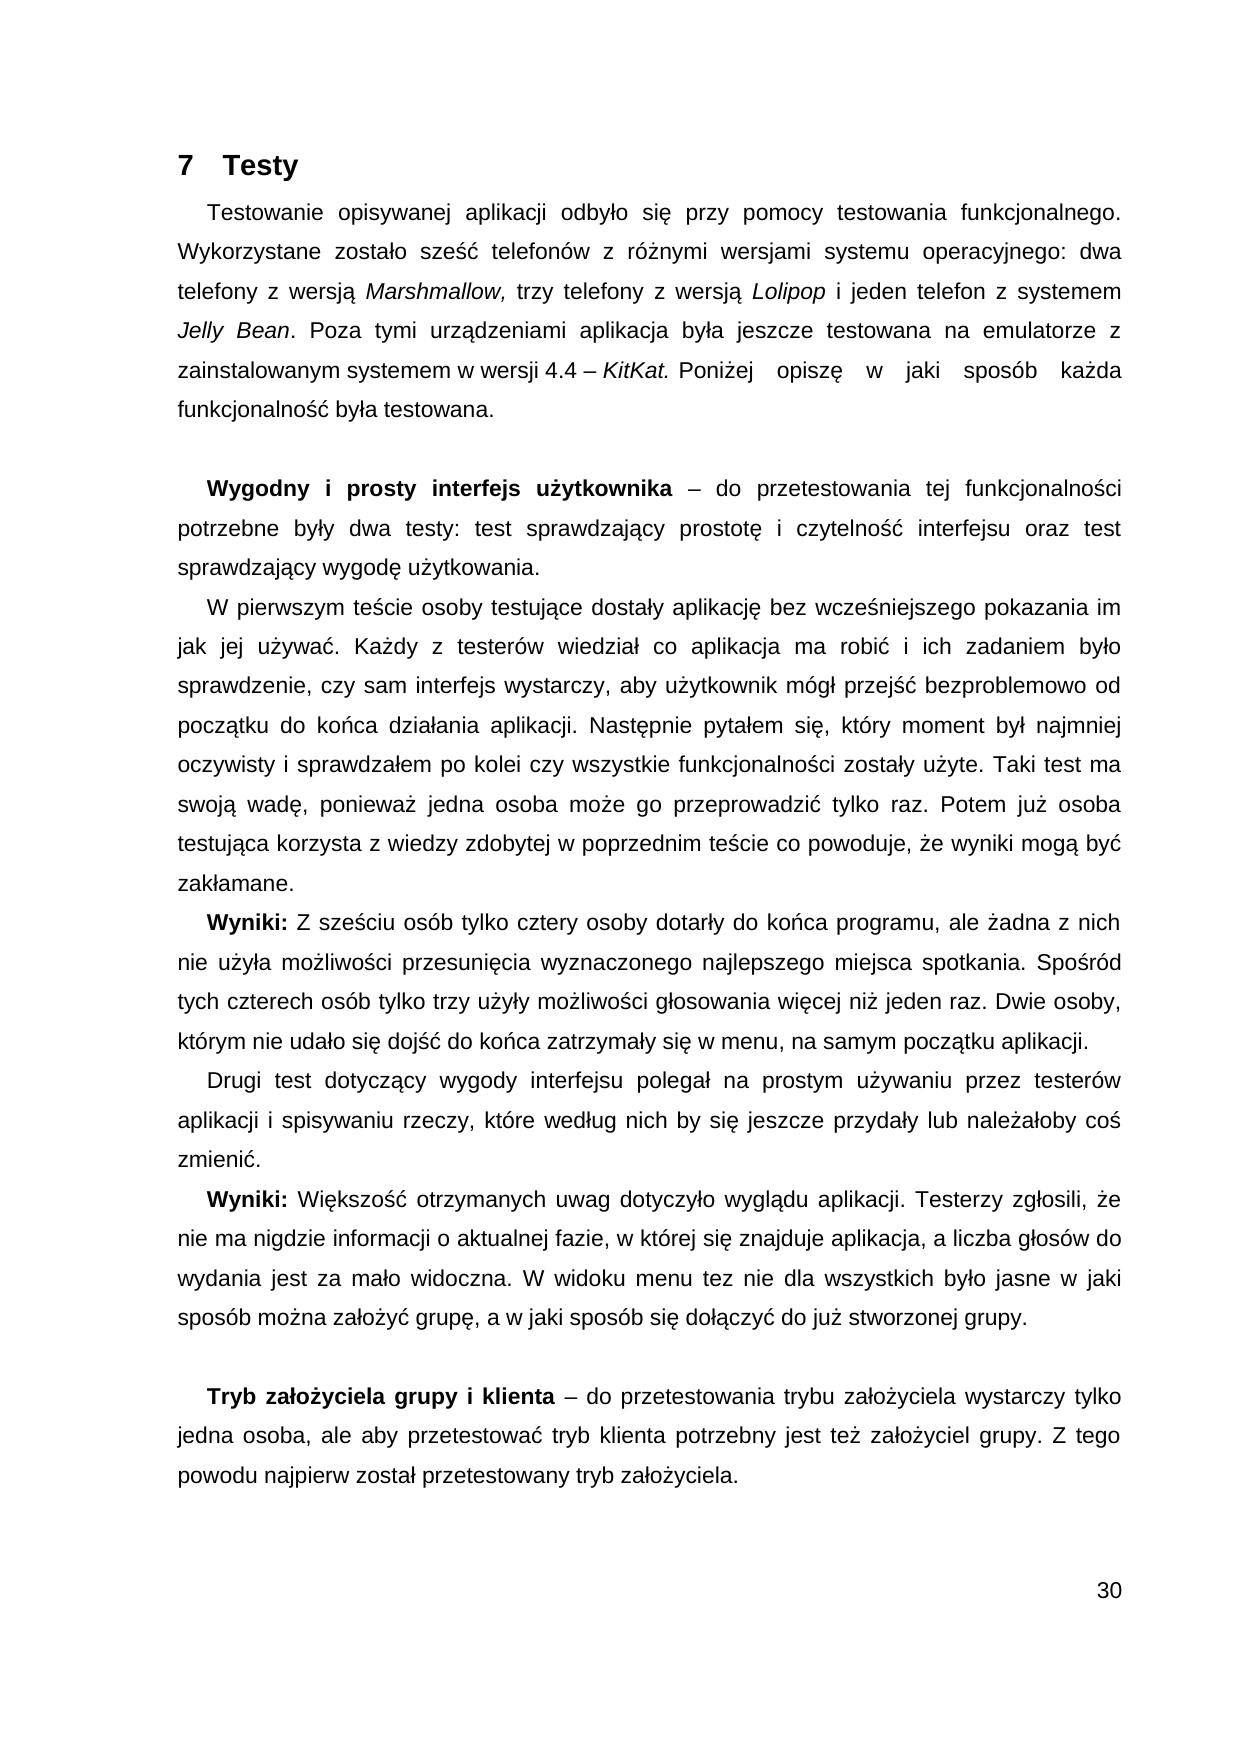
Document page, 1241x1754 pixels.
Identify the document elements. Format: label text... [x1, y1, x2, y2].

subtitle 7 Testy [177, 148, 1122, 181]
text Tryb założyciela grupy i klienta – do przetestowania trybu założyciela wystarczy tylko jedna osoba, ale aby przetestować tryb klienta potrzebny jest też założyciel grupy. Z tego powodu najpierw został przetestowany tryb założyciela. [177, 1383, 1122, 1488]
text Wyniki: Z sześciu osób tylko cztery osoby dotarły do końca programu, ale żadna z nich nie użyła możliwości przesunięcia wyznaczonego najlepszego miejsca spotkania. Spośród tych czterech osób tylko trzy użyły możliwości głosowania więcej niż jeden raz. Dwie osoby, którym nie udało się dojść do końca zatrzymały się w menu, na samym początku aplikacji. [177, 909, 1122, 1054]
text Drugi test dotyczący wygody interfejsu polegał na prostym używaniu przez testerów aplikacji i spisywaniu rzeczy, które według nich by się jeszcze przydały lub należałoby coś zmienić. [177, 1067, 1122, 1172]
text W pierwszym teście osoby testujące dostały aplikację bez wcześniejszego pokazania im jak jej używać. Każdy z testerów wiedział co aplikacja ma robić i ich zadaniem było sprawdzenie, czy sam interfejs wystarczy, aby użytkownik mógł przejść bezproblemowo od początku do końca działania aplikacji. Następnie pytałem się, który moment był najmniej oczywisty i sprawdzałem po kolei czy wszystkie funkcjonalności zostały użyte. Taki test ma swoją wadę, ponieważ jedna osoba może go przeprowadzić tylko raz. Potem już osoba testująca korzysta z wiedzy zdobytej w poprzednim teście co powoduje, że wyniki mogą być zakłamane. [177, 593, 1122, 896]
text Wygodny i prosty interfejs użytkownika – do przetestowania tej funkcjonalności potrzebne były dwa testy: test sprawdzający prostotę i czytelność interfejsu oraz test sprawdzający wygodę użytkowania. [177, 475, 1122, 580]
text Testowanie opisywanej aplikacji odbyło się przy pomocy testowania funkcjonalnego. Wykorzystane zostało sześć telefonów z różnymi wersjami systemu operacyjnego: dwa telefony z wersją Marshmallow, trzy telefony z wersją Lolipop i jeden telefon z systemem Jelly Bean. Poza tymi urządzeniami aplikacja była jeszcze testowana na emulatorze z zainstalowanym systemem w wersji 4.4 – KitKat. Poniżej opiszę w jaki sposób każda funkcjonalność była testowana. [177, 199, 1122, 422]
text Wyniki: Większość otrzymanych uwag dotyczyło wyglądu aplikacji. Testerzy zgłosili, że nie ma nigdzie informacji o aktualnej fazie, w której się znajduje aplikacja, a liczba głosów do wydania jest za mało widoczna. W widoku menu tez nie dla wszystkich było jasne w jaki sposób można założyć grupę, a w jaki sposób się dołączyć do już stworzonej grupy. [177, 1186, 1122, 1330]
